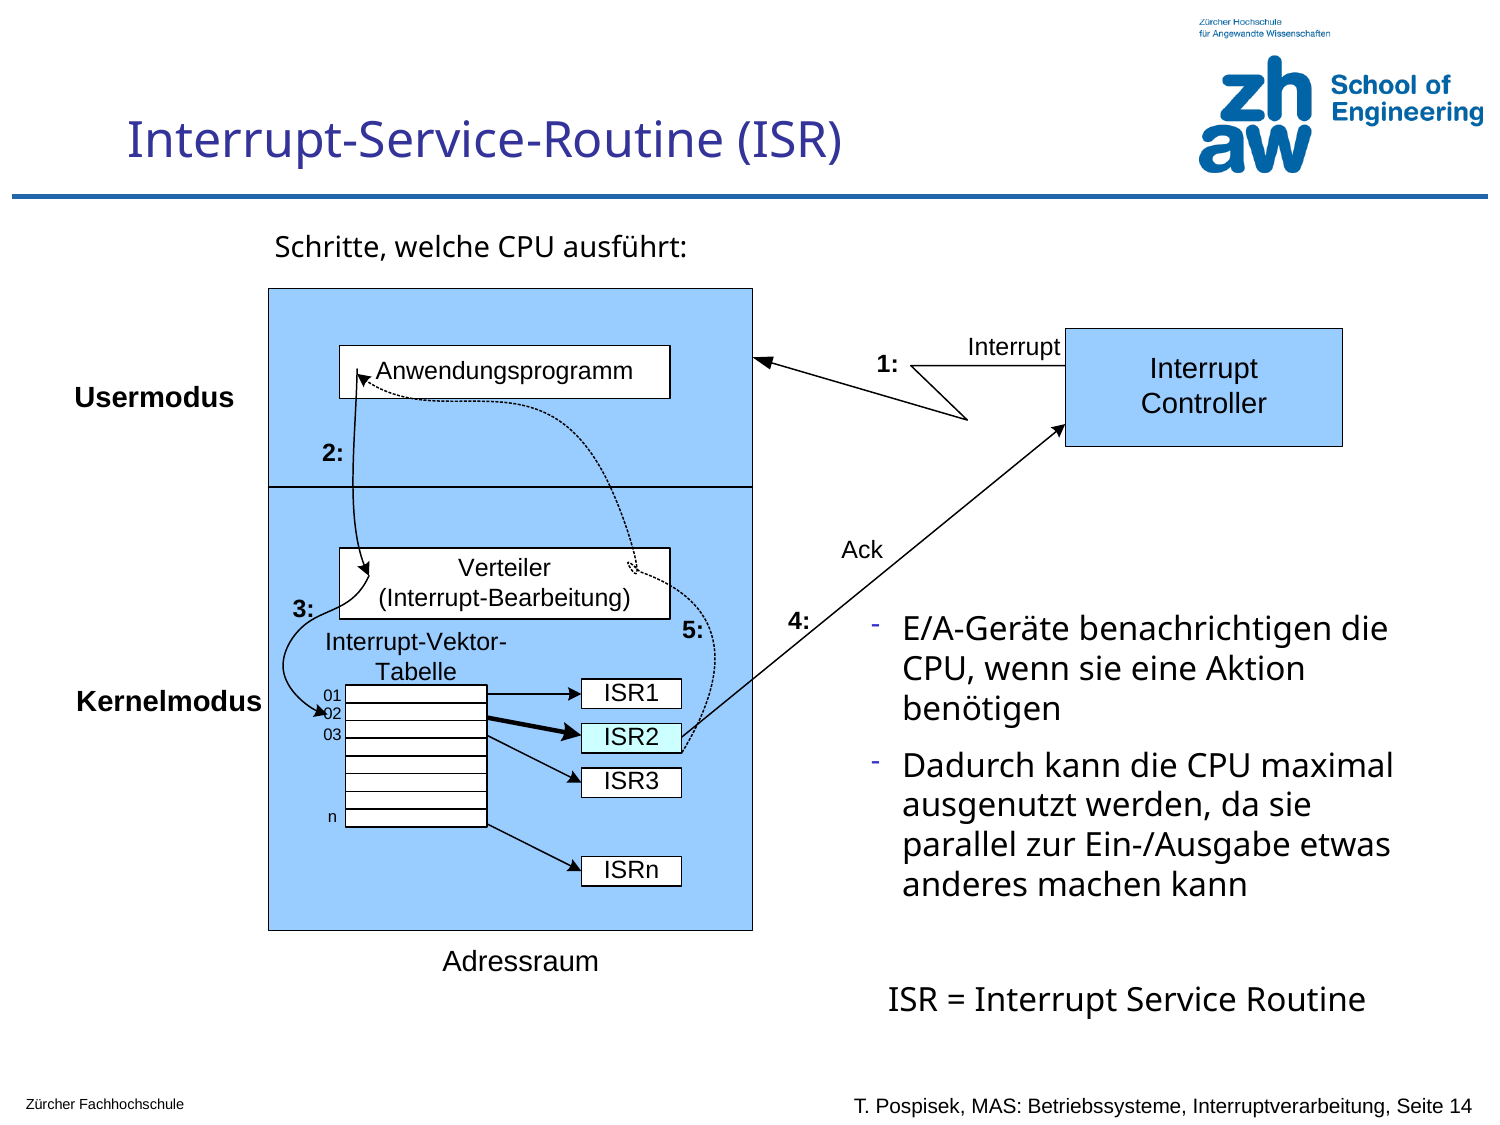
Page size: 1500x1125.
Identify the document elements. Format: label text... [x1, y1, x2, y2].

title Interrupt-Service-Routine (ISR) [112, 50, 1391, 175]
picture [12, 285, 1353, 988]
text_box E/A-Geräte benachrichtigen die CPU, wenn sie eine Aktion benötigen Dadurch kann die CPU maximal ausgenutzt werden, da sie parallel zur Ein-/Ausgabe etwas anderes machen kann [1353, 599, 1438, 911]
text_box Schritte, welche CPU ausführt: [259, 218, 809, 272]
picture [1199, 19, 1483, 173]
text_box ISR = Interrupt Service Routine [873, 970, 1383, 1026]
